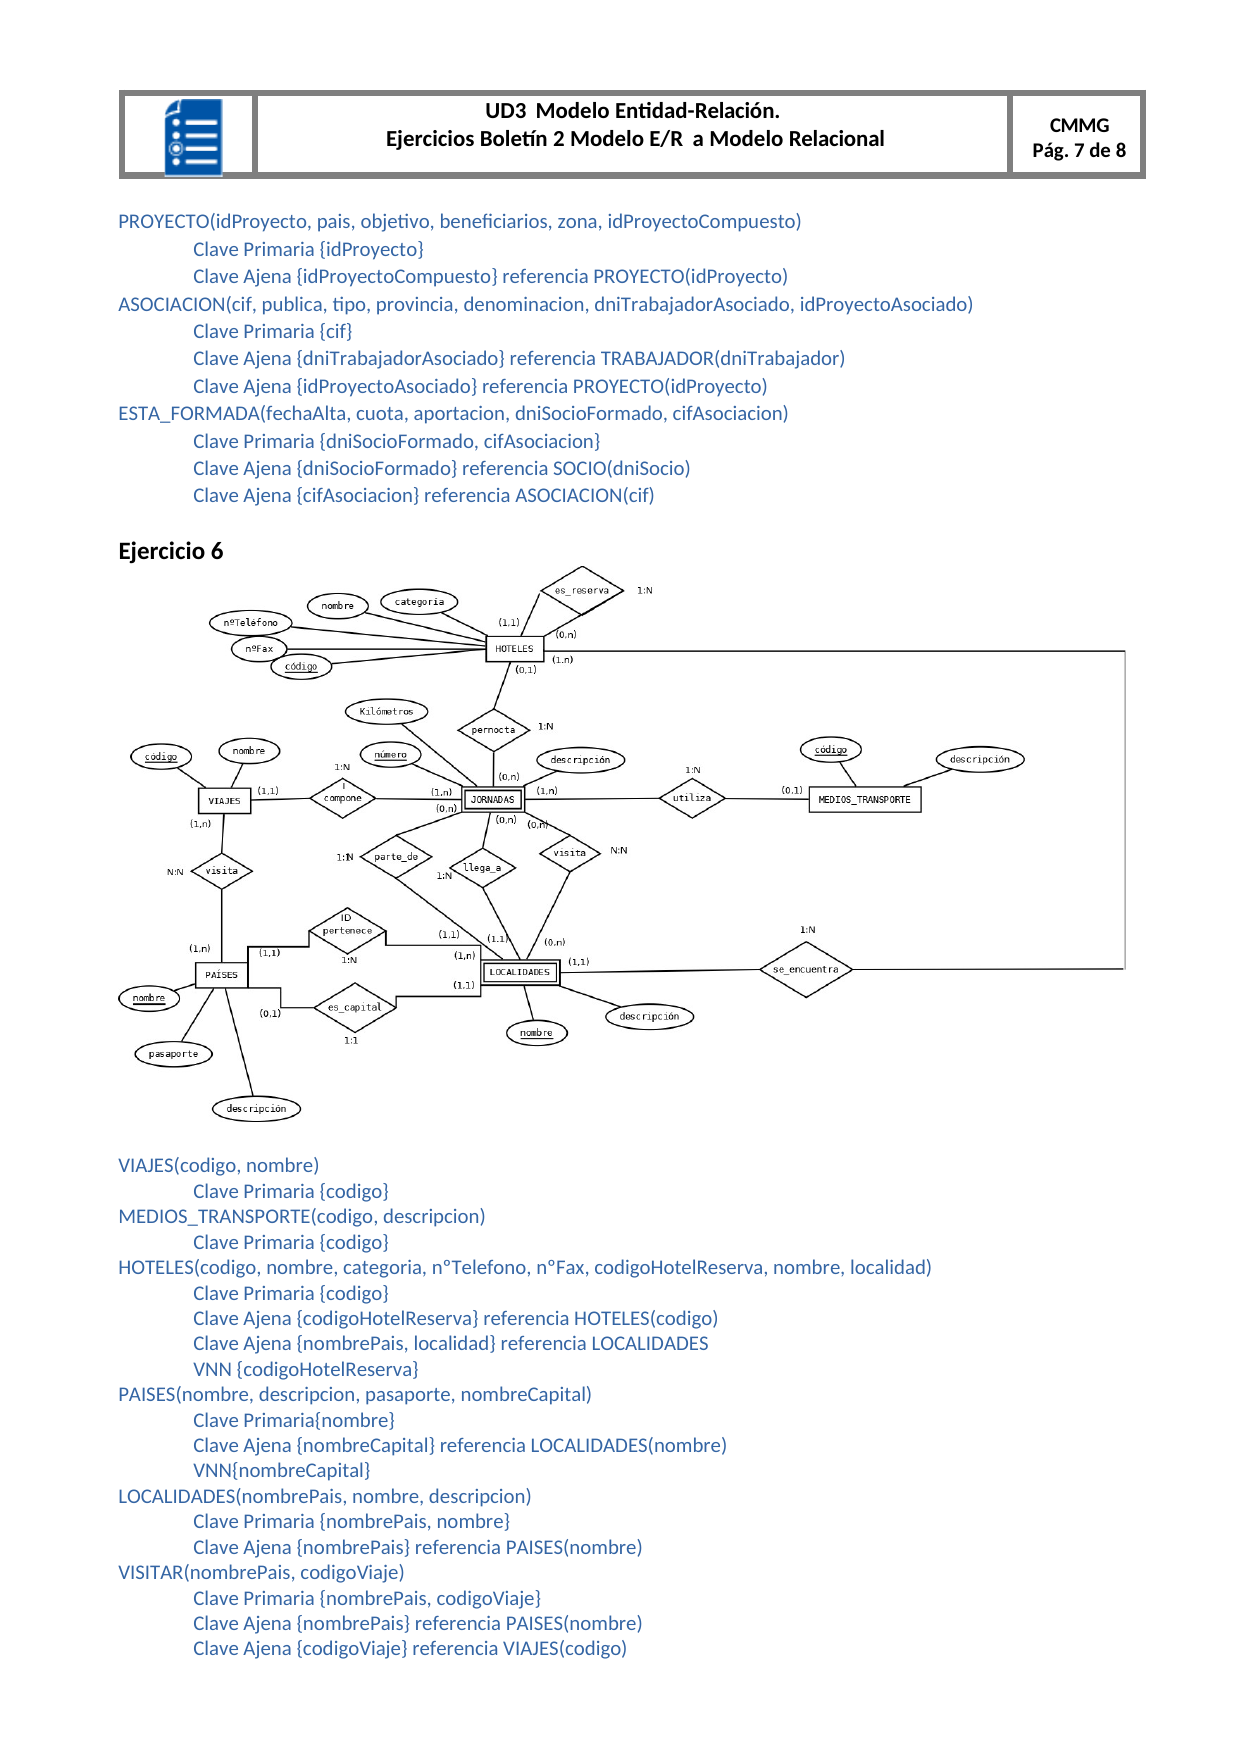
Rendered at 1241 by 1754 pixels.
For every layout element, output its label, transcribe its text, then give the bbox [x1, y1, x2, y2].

picture [164, 99, 223, 177]
text Clave Primaria{nombre} [118, 1407, 1152, 1432]
text Clave Ajena {idProyectoCompuesto} referencia PROYECTO(idProyecto) [118, 263, 1152, 289]
text Clave Primaria {idProyecto} [118, 236, 1152, 261]
text Clave Ajena {codigoViaje} referencia VIAJES(codigo) [118, 1636, 1152, 1661]
text ASOCIACION(cif, publica, tipo, provincia, denominacion, dniTrabajadorAsociado, idProyectoAsociado) [118, 291, 1152, 316]
text Clave Ajena {idProyectoAsociado} referencia PROYECTO(idProyecto) [118, 373, 1152, 398]
text LOCALIDADES(nombrePais, nombre, descripcion) [118, 1483, 1152, 1508]
text Clave Primaria {nombrePais, nombre} [118, 1508, 1152, 1534]
text Clave Primaria {dniSocioFormado, cifAsociacion} [118, 428, 1152, 453]
text Ejercicio 6 [118, 535, 1152, 566]
text Clave Ajena {dniSocioFormado} referencia SOCIO(dniSocio) [118, 455, 1152, 481]
text Clave Primaria {codigo} [118, 1280, 1152, 1305]
text Clave Primaria {codigo} [118, 1178, 1152, 1203]
text HOTELES(codigo, nombre, categoria, nºTelefono, nºFax, codigoHotelReserva, nombre, localidad) [118, 1254, 1152, 1280]
text PAISES(nombre, descripcion, pasaporte, nombreCapital) [118, 1381, 1152, 1407]
text PROYECTO(idProyecto, pais, objetivo, beneficiarios, zona, idProyectoCompuesto) [118, 209, 1152, 234]
text Clave Ajena {nombrePais} referencia PAISES(nombre) [118, 1610, 1152, 1636]
text Clave Primaria {nombrePais, codigoViaje} [118, 1585, 1152, 1610]
text Clave Ajena {codigoHotelReserva} referencia HOTELES(codigo) [118, 1305, 1152, 1331]
text Clave Ajena {nombrePais} referencia PAISES(nombre) [118, 1534, 1152, 1559]
text MEDIOS_TRANSPORTE(codigo, descripcion) [118, 1203, 1152, 1229]
text Clave Primaria {codigo} [118, 1229, 1152, 1254]
text VNN{nombreCapital} [118, 1458, 1152, 1483]
text VIAJES(codigo, nombre) [118, 1153, 1152, 1178]
text ESTA_FORMADA(fechaAlta, cuota, aportacion, dniSocioFormado, cifAsociacion) [118, 400, 1152, 426]
text VISITAR(nombrePais, codigoViaje) [118, 1559, 1152, 1585]
text Clave Ajena {nombreCapital} referencia LOCALIDADES(nombre) [118, 1432, 1152, 1458]
picture [118, 566, 1126, 1122]
text Clave Ajena {dniTrabajadorAsociado} referencia TRABAJADOR(dniTrabajador) [118, 346, 1152, 371]
text VNN {codigoHotelReserva} [118, 1356, 1152, 1381]
text Clave Primaria {cif} [118, 318, 1152, 344]
text Clave Ajena {nombrePais, localidad} referencia LOCALIDADES [118, 1331, 1152, 1356]
text Clave Ajena {cifAsociacion} referencia ASOCIACION(cif) [118, 483, 1152, 508]
